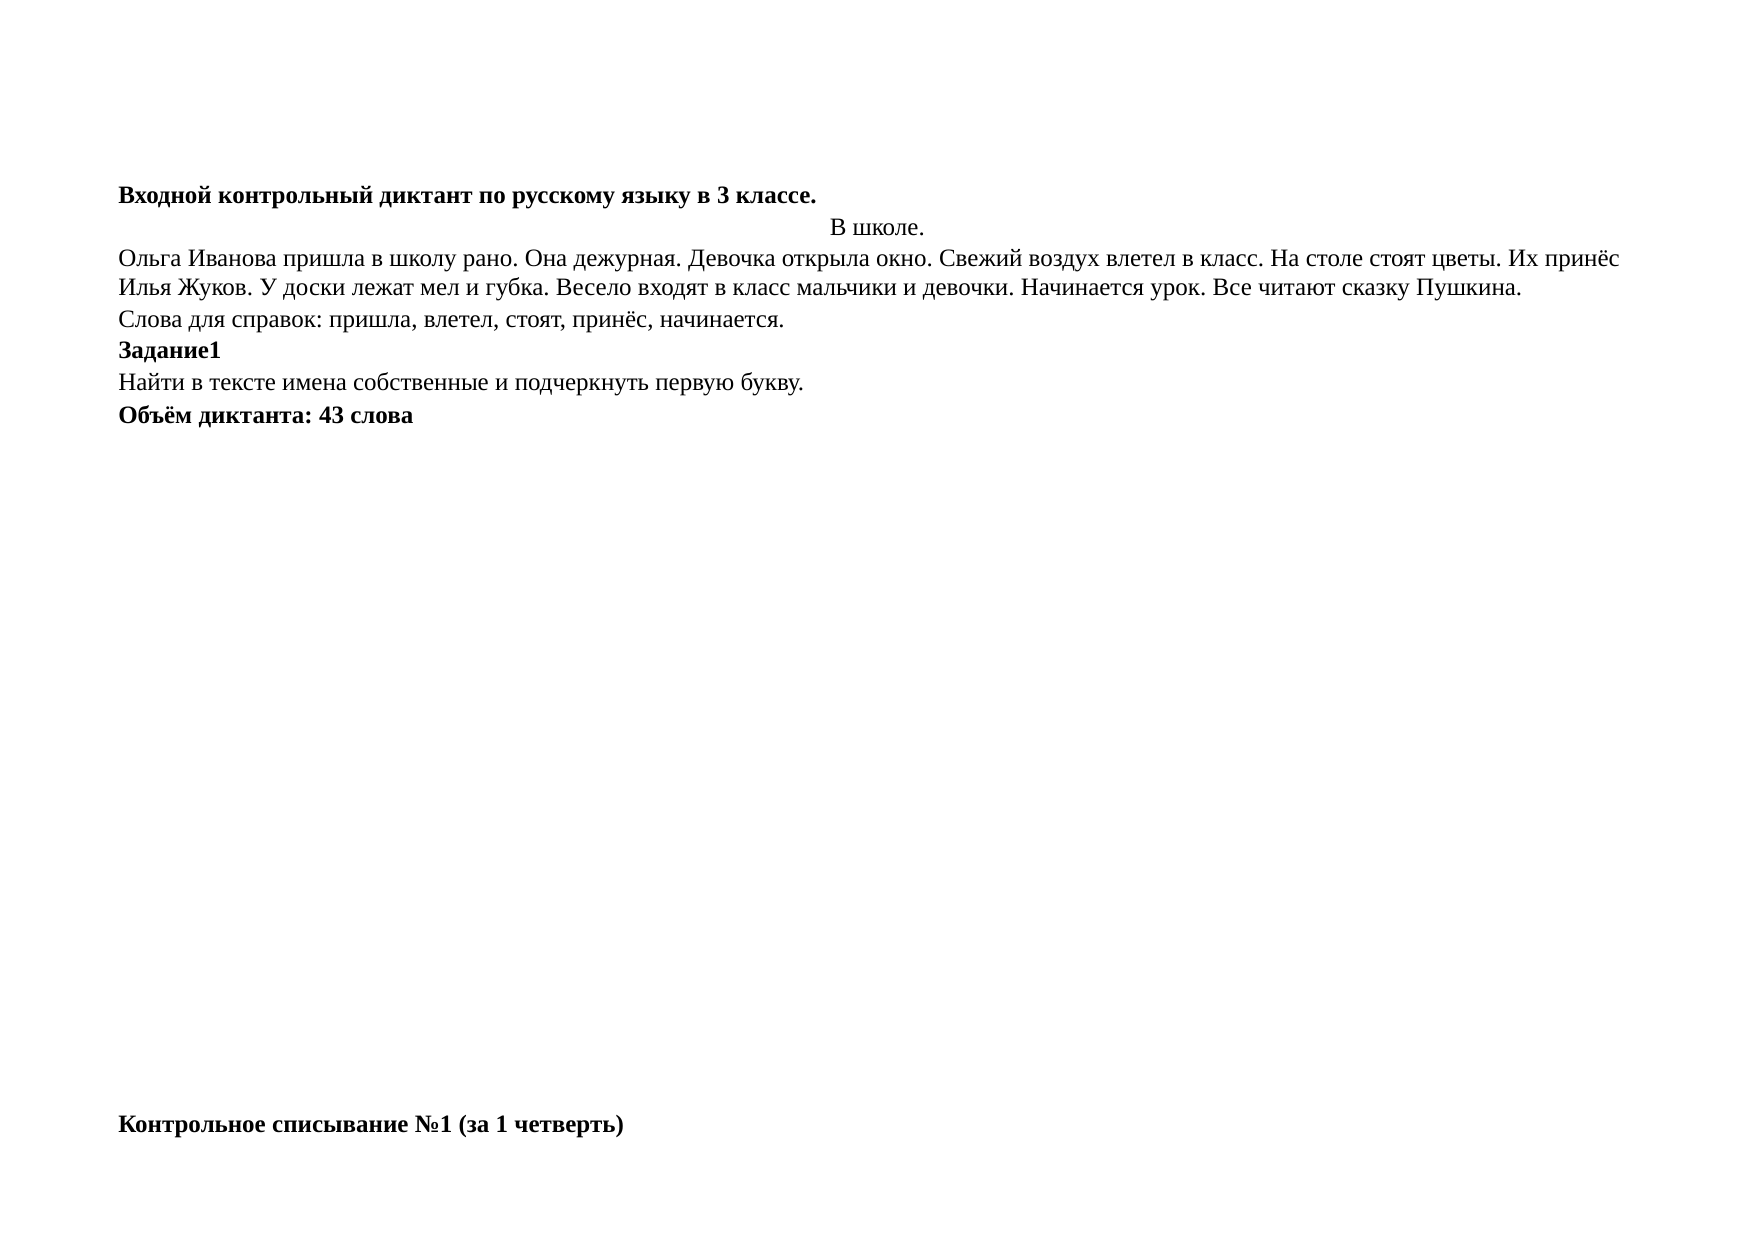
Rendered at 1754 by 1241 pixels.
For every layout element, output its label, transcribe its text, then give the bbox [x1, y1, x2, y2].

text Слова для справок: пришла, влетел, стоят, принёс, начинается. [118, 304, 1636, 333]
text Задание1 [118, 336, 1636, 364]
text Ольга Иванова пришла в школу рано. Она дежурная. Девочка открыла окно. Свежий воздух влетел в класс. На столе стоят цветы. Их принёс Илья Жуков. У доски лежат мел и губка. Весело входят в класс мальчики и девочки. Начинается урок. Все читают сказку Пушкина. [118, 243, 1636, 301]
text Входной контрольный диктант по русскому языку в 3 классе. [118, 180, 1636, 209]
text Объём диктанта: 43 слова [118, 400, 1636, 429]
text Контрольное списывание №1 (за 1 четверть) [118, 1109, 1636, 1138]
text Найти в тексте имена собственные и подчеркнуть первую букву. [118, 367, 1636, 396]
text В школе. [118, 212, 1636, 241]
